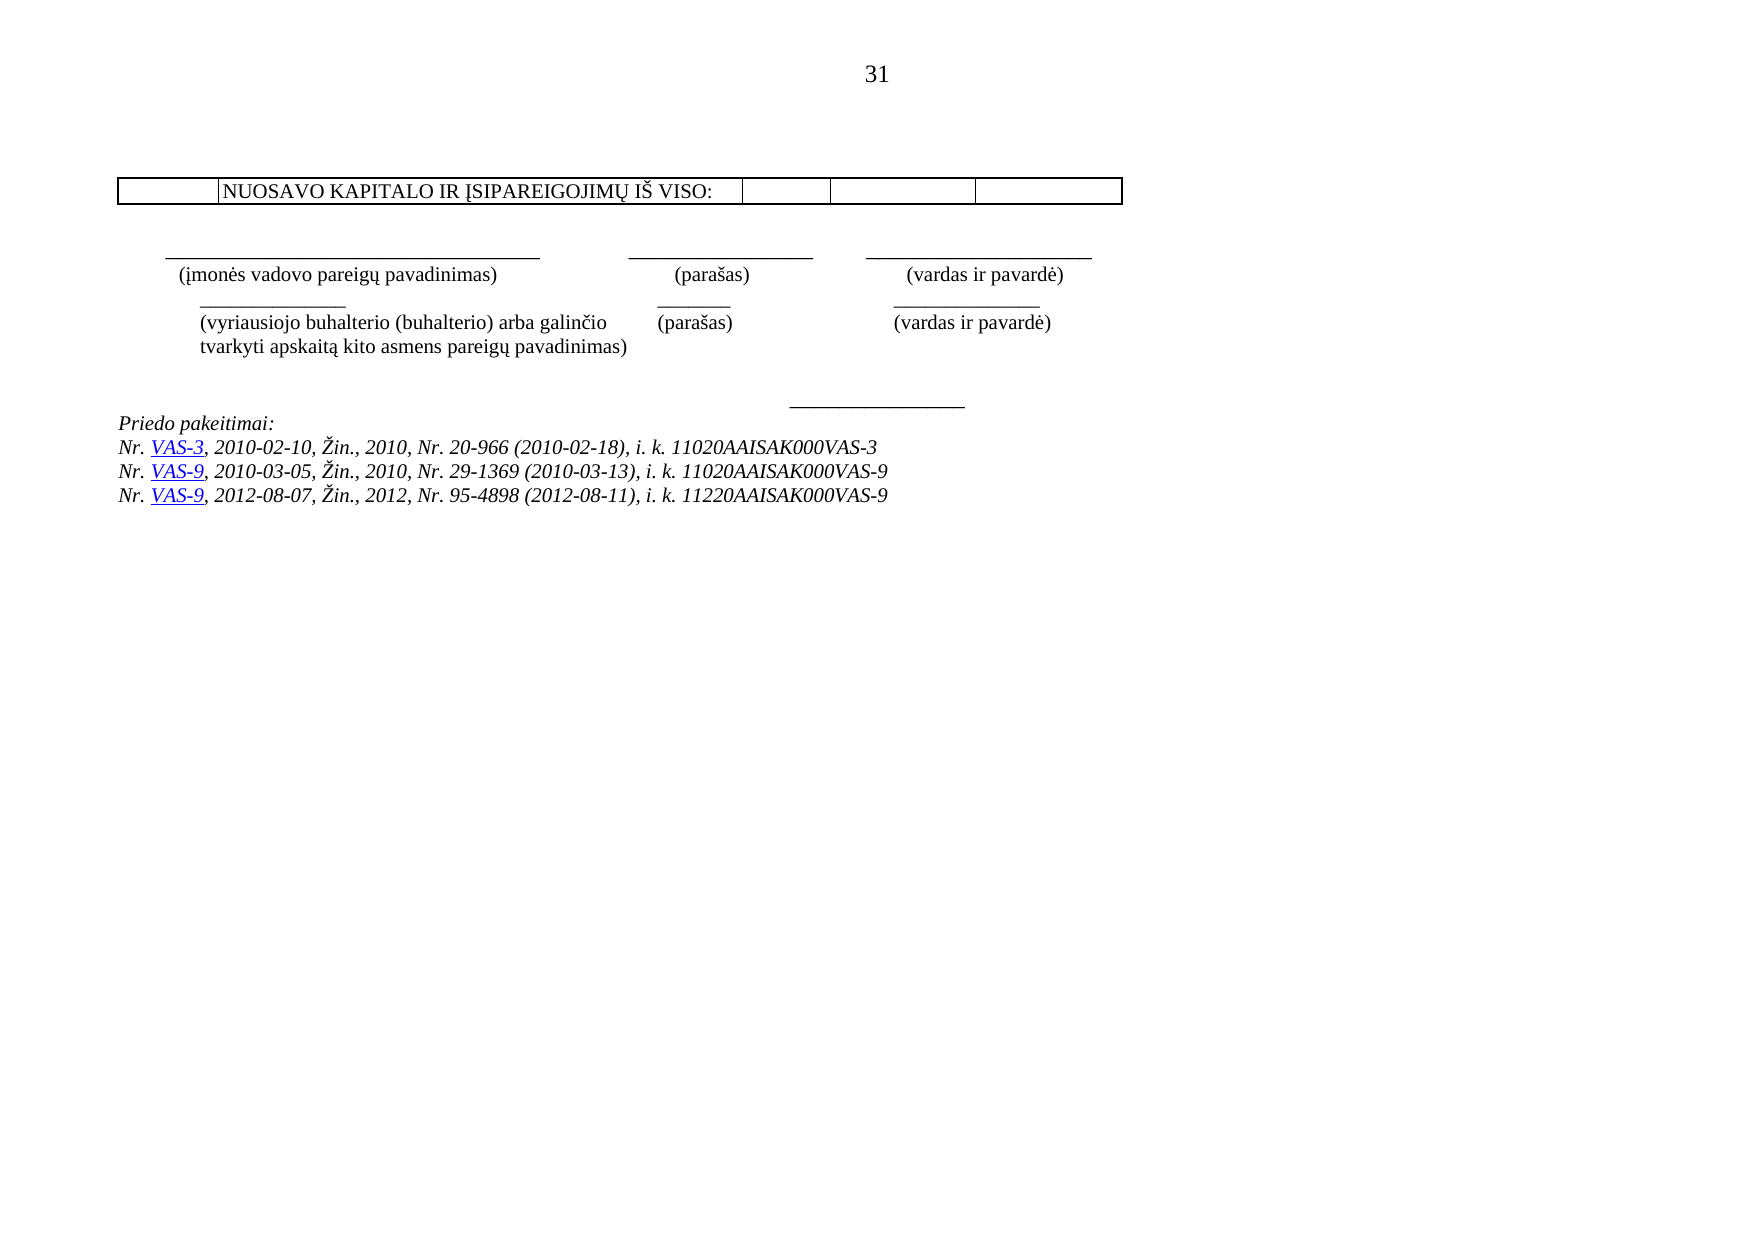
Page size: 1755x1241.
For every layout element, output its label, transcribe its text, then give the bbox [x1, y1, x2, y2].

table_cell [976, 179, 1121, 203]
table_cell [743, 179, 830, 203]
table_cell [831, 179, 975, 203]
text (įmonės vadovo pareigų pavadinimas) (parašas) (vardas ir pavardė) [118, 262, 1636, 286]
text Nr. VAS-9, 2010-03-05, Žin., 2010, Nr. 29-1369 (2010-03-13), i. k. 11020AAISAK000VAS-9 [118, 459, 1636, 483]
table_header _______ (parašas) [646, 286, 882, 358]
text Priedo pakeitimai: [118, 411, 1636, 435]
text Nr. VAS-9, 2012-08-07, Žin., 2012, Nr. 95-4898 (2012-08-11), i. k. 11220AAISAK000VAS-9 [118, 483, 1636, 507]
text Nr. VAS-3, 2010-02-10, Žin., 2010, Nr. 20-966 (2010-02-18), i. k. 11020AAISAK000VAS-3 [118, 435, 1636, 459]
table_cell NUOSAVO KAPITALO IR ĮSIPAREIGOJIMŲ IŠ VISO: [219, 179, 742, 203]
table_cell [119, 179, 218, 203]
table_header ______________ (vardas ir pavardė) [883, 286, 1278, 358]
table_header ______________ (vyriausiojo buhalterio (buhalterio) arba galinčio tvarkyti apskaitą kito asmens pareigų pavadinimas) [189, 286, 646, 358]
text ______________ [118, 382, 1636, 411]
